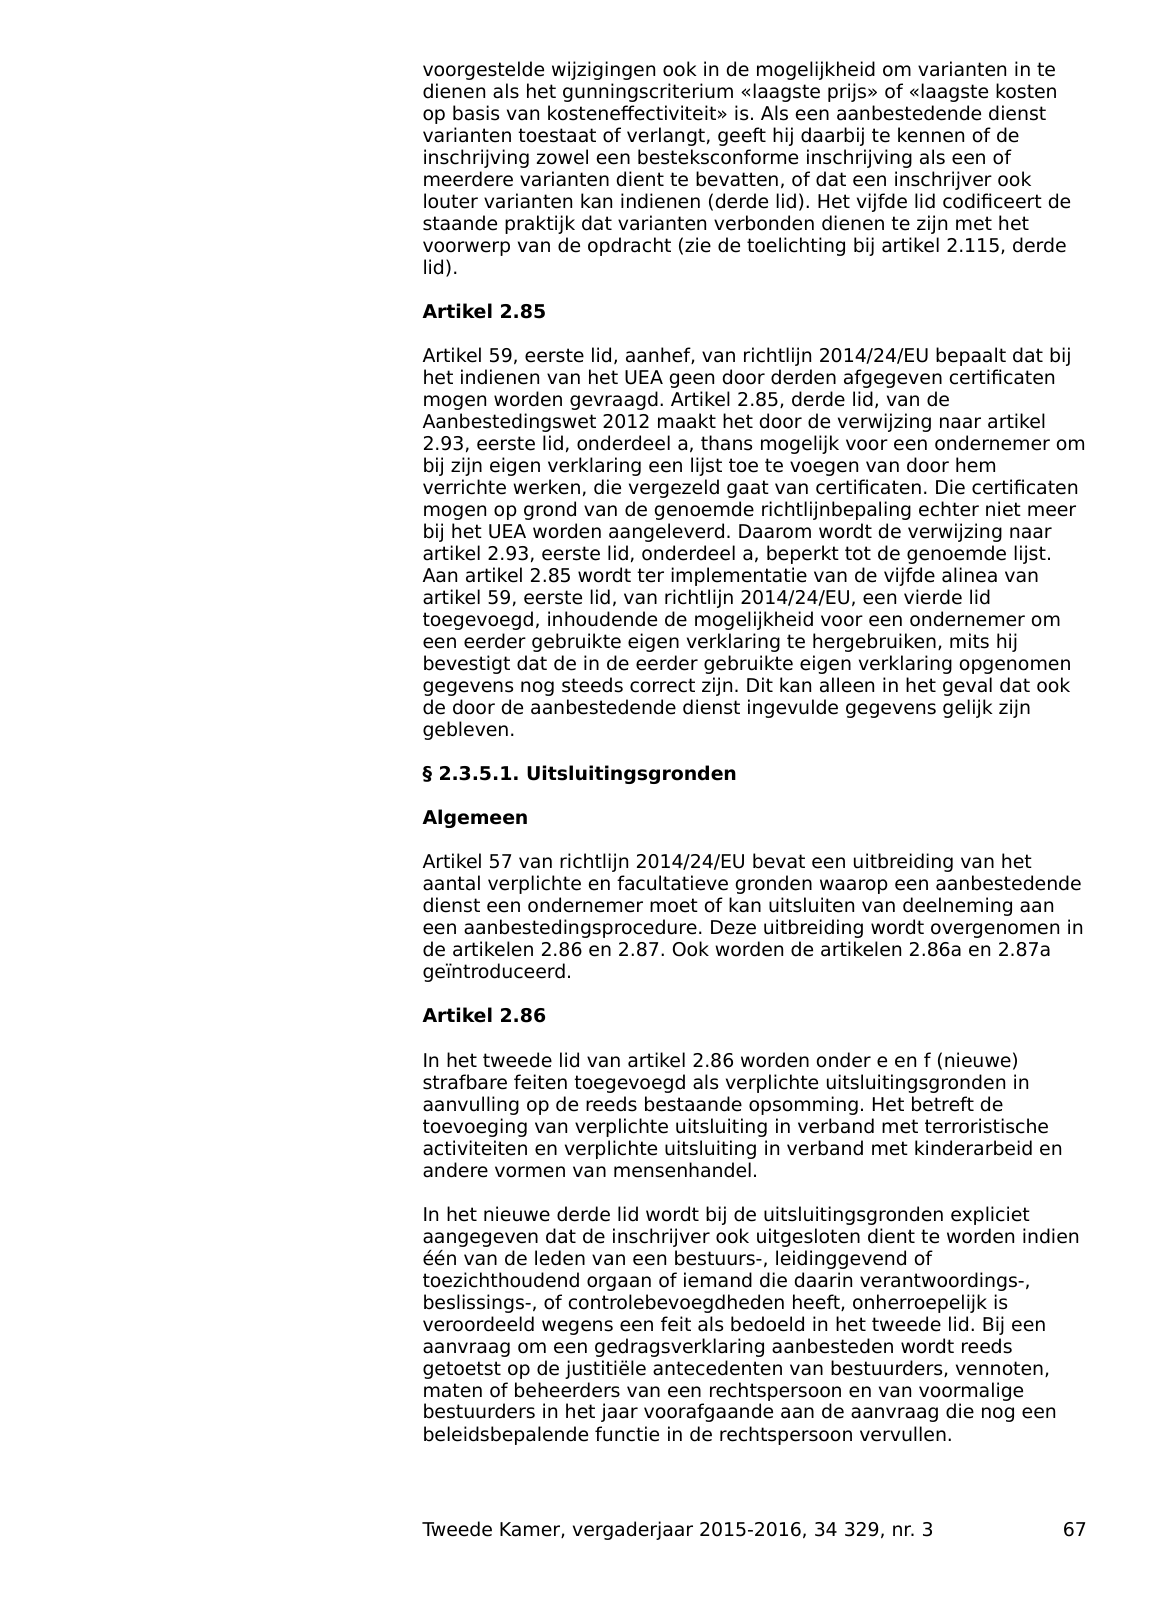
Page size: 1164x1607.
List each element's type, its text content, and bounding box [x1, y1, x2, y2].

subtitle Algemeen [422, 807, 1087, 829]
text In het nieuwe derde lid wordt bij de uitsluitingsgronden expliciet aangegeven dat de inschrijver ook uitgesloten dient te worden indien één van de leden van een bestuurs-, leidinggevend of toezichthoudend orgaan of iemand die daarin verantwoordings-, beslissings-, of controlebevoegdheden heeft, onherroepelijk is veroordeeld wegens een feit als bedoeld in het tweede lid. Bij een aanvraag om een gedragsverklaring aanbesteden wordt reeds getoetst op de justitiële antecedenten van bestuurders, vennoten, maten of beheerders van een rechtspersoon en van voormalige bestuurders in het jaar voorafgaande aan de aanvraag die nog een beleidsbepalende functie in de rechtspersoon vervullen. [422, 1204, 1087, 1445]
subtitle Artikel 2.85 [422, 301, 1087, 323]
text voorgestelde wijzigingen ook in de mogelijkheid om varianten in te dienen als het gunningscriterium «laagste prijs» of «laagste kosten op basis van kosteneffectiviteit» is. Als een aanbestedende dienst varianten toestaat of verlangt, geeft hij daarbij te kennen of de inschrijving zowel een besteksconforme inschrijving als een of meerdere varianten dient te bevatten, of dat een inschrijver ook louter varianten kan indienen (derde lid). Het vijfde lid codificeert de staande praktijk dat varianten verbonden dienen te zijn met het voorwerp van de opdracht (zie de toelichting bij artikel 2.115, derde lid). [422, 59, 1087, 279]
subtitle § 2.3.5.1. Uitsluitingsgronden [422, 763, 1087, 785]
text In het tweede lid van artikel 2.86 worden onder e en f (nieuwe) strafbare feiten toegevoegd als verplichte uitsluitingsgronden in aanvulling op de reeds bestaande opsomming. Het betreft de toevoeging van verplichte uitsluiting in verband met terroristische activiteiten en verplichte uitsluiting in verband met kinderarbeid en andere vormen van mensenhandel. [422, 1049, 1087, 1181]
text Artikel 57 van richtlijn 2014/24/EU bevat een uitbreiding van het aantal verplichte en facultatieve gronden waarop een aanbestedende dienst een ondernemer moet of kan uitsluiten van deelneming aan een aanbestedingsprocedure. Deze uitbreiding wordt overgenomen in de artikelen 2.86 en 2.87. Ook worden de artikelen 2.86a en 2.87a geïntroduceerd. [422, 851, 1087, 983]
text Artikel 59, eerste lid, aanhef, van richtlijn 2014/24/EU bepaalt dat bij het indienen van het UEA geen door derden afgegeven certificaten mogen worden gevraagd. Artikel 2.85, derde lid, van de Aanbestedingswet 2012 maakt het door de verwijzing naar artikel 2.93, eerste lid, onderdeel a, thans mogelijk voor een ondernemer om bij zijn eigen verklaring een lijst toe te voegen van door hem verrichte werken, die vergezeld gaat van certificaten. Die certificaten mogen op grond van de genoemde richtlijnbepaling echter niet meer bij het UEA worden aangeleverd. Daarom wordt de verwijzing naar artikel 2.93, eerste lid, onderdeel a, beperkt tot de genoemde lijst. [422, 345, 1087, 565]
subtitle Artikel 2.86 [422, 1005, 1087, 1027]
text Aan artikel 2.85 wordt ter implementatie van de vijfde alinea van artikel 59, eerste lid, van richtlijn 2014/24/EU, een vierde lid toegevoegd, inhoudende de mogelijkheid voor een ondernemer om een eerder gebruikte eigen verklaring te hergebruiken, mits hij bevestigt dat de in de eerder gebruikte eigen verklaring opgenomen gegevens nog steeds correct zijn. Dit kan alleen in het geval dat ook de door de aanbestedende dienst ingevulde gegevens gelijk zijn gebleven. [422, 565, 1087, 741]
